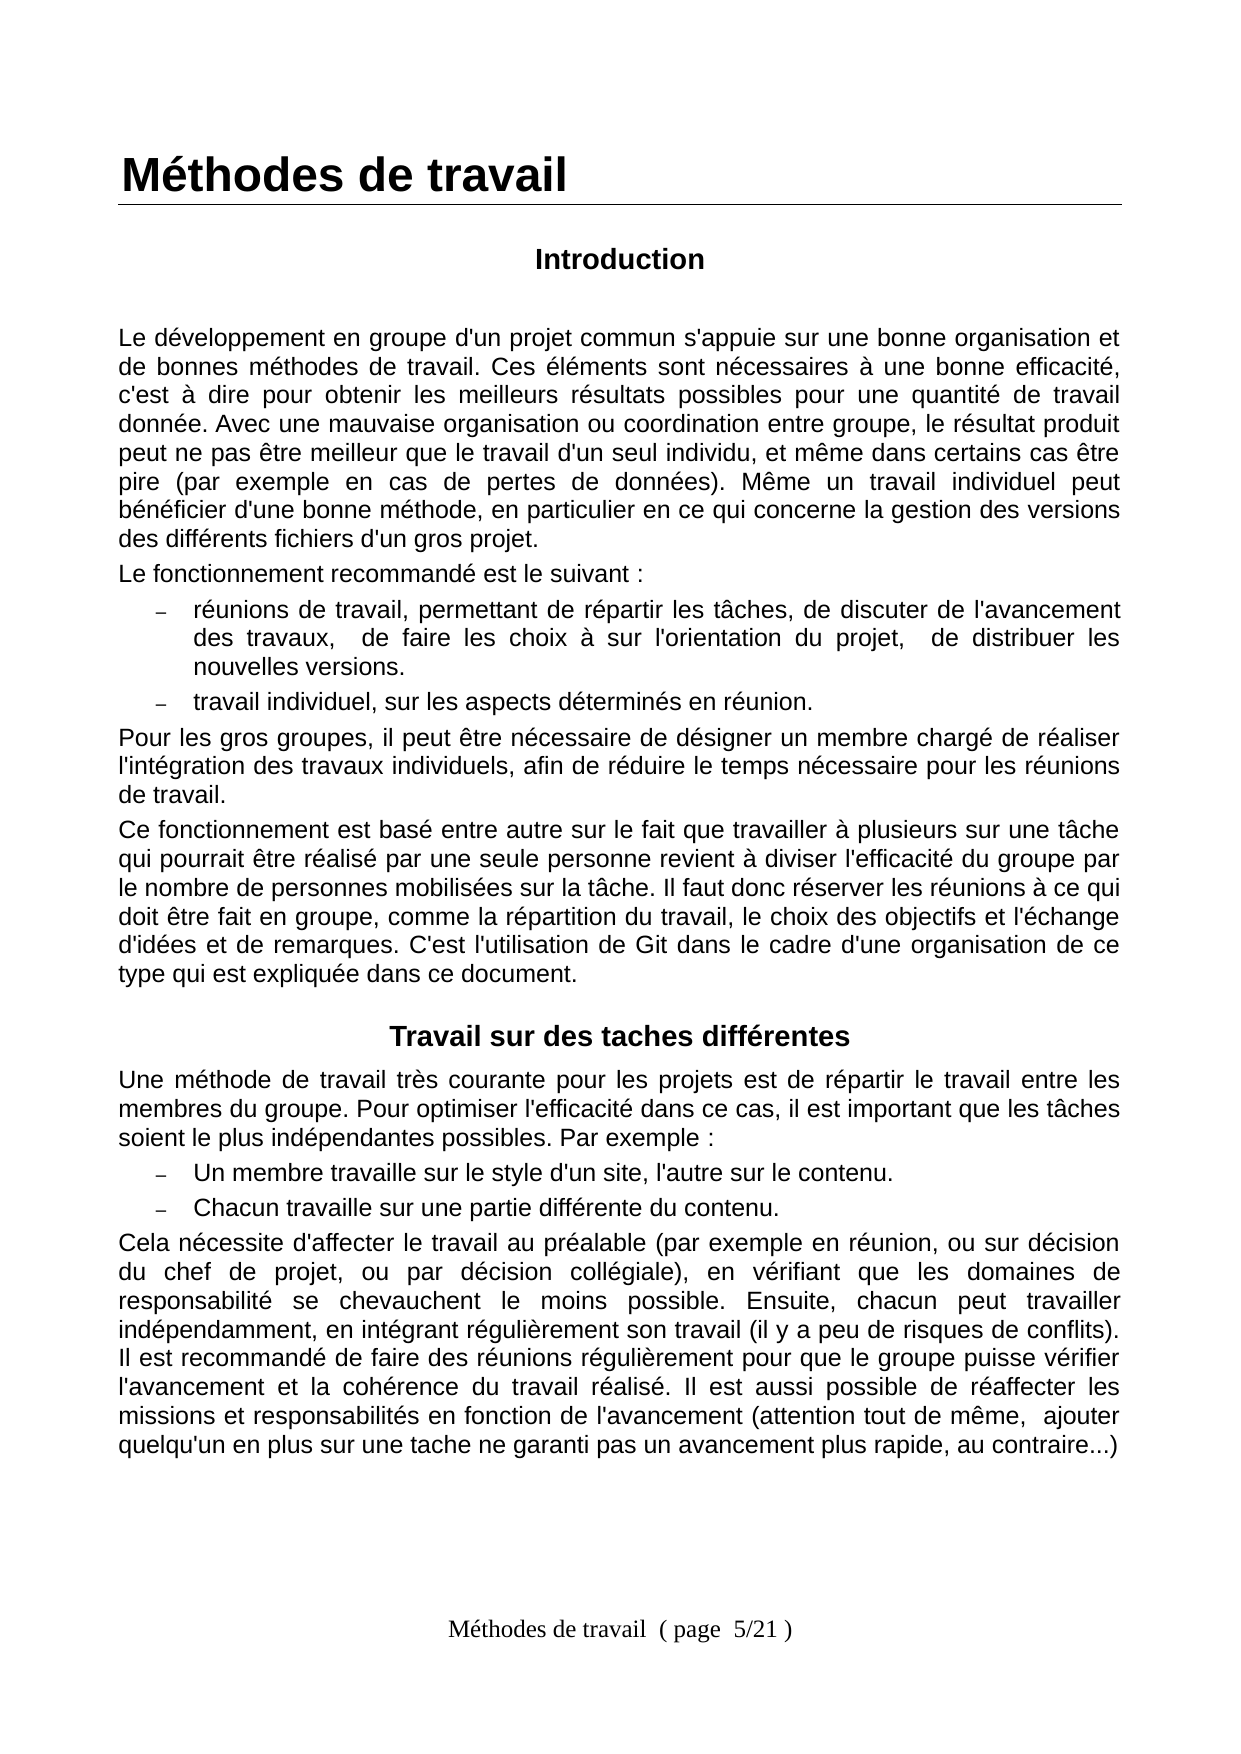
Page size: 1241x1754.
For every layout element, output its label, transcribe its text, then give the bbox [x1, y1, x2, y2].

list réunions de travail, permettant de répartir les tâches, de discuter de l'avancement des travaux, de faire les choix à sur l'orientation du projet, de distribuer les nouvelles versions. [156, 594, 1122, 681]
text Ce fonctionnement est basé entre autre sur le fait que travailler à plusieurs sur une tâche qui pourrait être réalisé par une seule personne revient à diviser l'efficacité du groupe par le nombre de personnes mobilisées sur la tâche. Il faut donc réserver les réunions à ce qui doit être fait en groupe, comme la répartition du travail, le choix des objectifs et l'échange d'idées et de remarques. C'est l'utilisation de Git dans le cadre d'une organisation de ce type qui est expliquée dans ce document. [118, 815, 1122, 988]
list Chacun travaille sur une partie différente du contenu. [156, 1193, 1122, 1222]
subtitle Méthodes de travail [118, 143, 1122, 204]
subtitle Travail sur des taches différentes [118, 1019, 1122, 1053]
text Cela nécessite d'affecter le travail au préalable (par exemple en réunion, ou sur décision du chef de projet, ou par décision collégiale), en vérifiant que les domaines de responsabilité se chevauchent le moins possible. Ensuite, chacun peut travailler indépendamment, en intégrant régulièrement son travail (il y a peu de risques de conflits). Il est recommandé de faire des réunions régulièrement pour que le groupe puisse vérifier l'avancement et la cohérence du travail réalisé. Il est aussi possible de réaffecter les missions et responsabilités en fonction de l'avancement (attention tout de même, ajouter quelqu'un en plus sur une tache ne garanti pas un avancement plus rapide, au contraire...) [118, 1228, 1122, 1458]
subtitle Introduction [118, 242, 1122, 275]
text Pour les gros groupes, il peut être nécessaire de désigner un membre chargé de réaliser l'intégration des travaux individuels, afin de réduire le temps nécessaire pour les réunions de travail. [118, 722, 1122, 809]
text Le développement en groupe d'un projet commun s'appuie sur une bonne organisation et de bonnes méthodes de travail. Ces éléments sont nécessaires à une bonne efficacité, c'est à dire pour obtenir les meilleurs résultats possibles pour une quantité de travail donnée. Avec une mauvaise organisation ou coordination entre groupe, le résultat produit peut ne pas être meilleur que le travail d'un seul individu, et même dans certains cas être pire (par exemple en cas de pertes de données). Même un travail individuel peut bénéficier d'une bonne méthode, en particulier en ce qui concerne la gestion des versions des différents fichiers d'un gros projet. [118, 323, 1122, 553]
text Une méthode de travail très courante pour les projets est de répartir le travail entre les membres du groupe. Pour optimiser l'efficacité dans ce cas, il est important que les tâches soient le plus indépendantes possibles. Par exemple : [118, 1065, 1122, 1151]
text Le fonctionnement recommandé est le suivant : [118, 559, 1122, 588]
list travail individuel, sur les aspects déterminés en réunion. [156, 687, 1122, 716]
list Un membre travaille sur le style d'un site, l'autre sur le contenu. [156, 1158, 1122, 1187]
